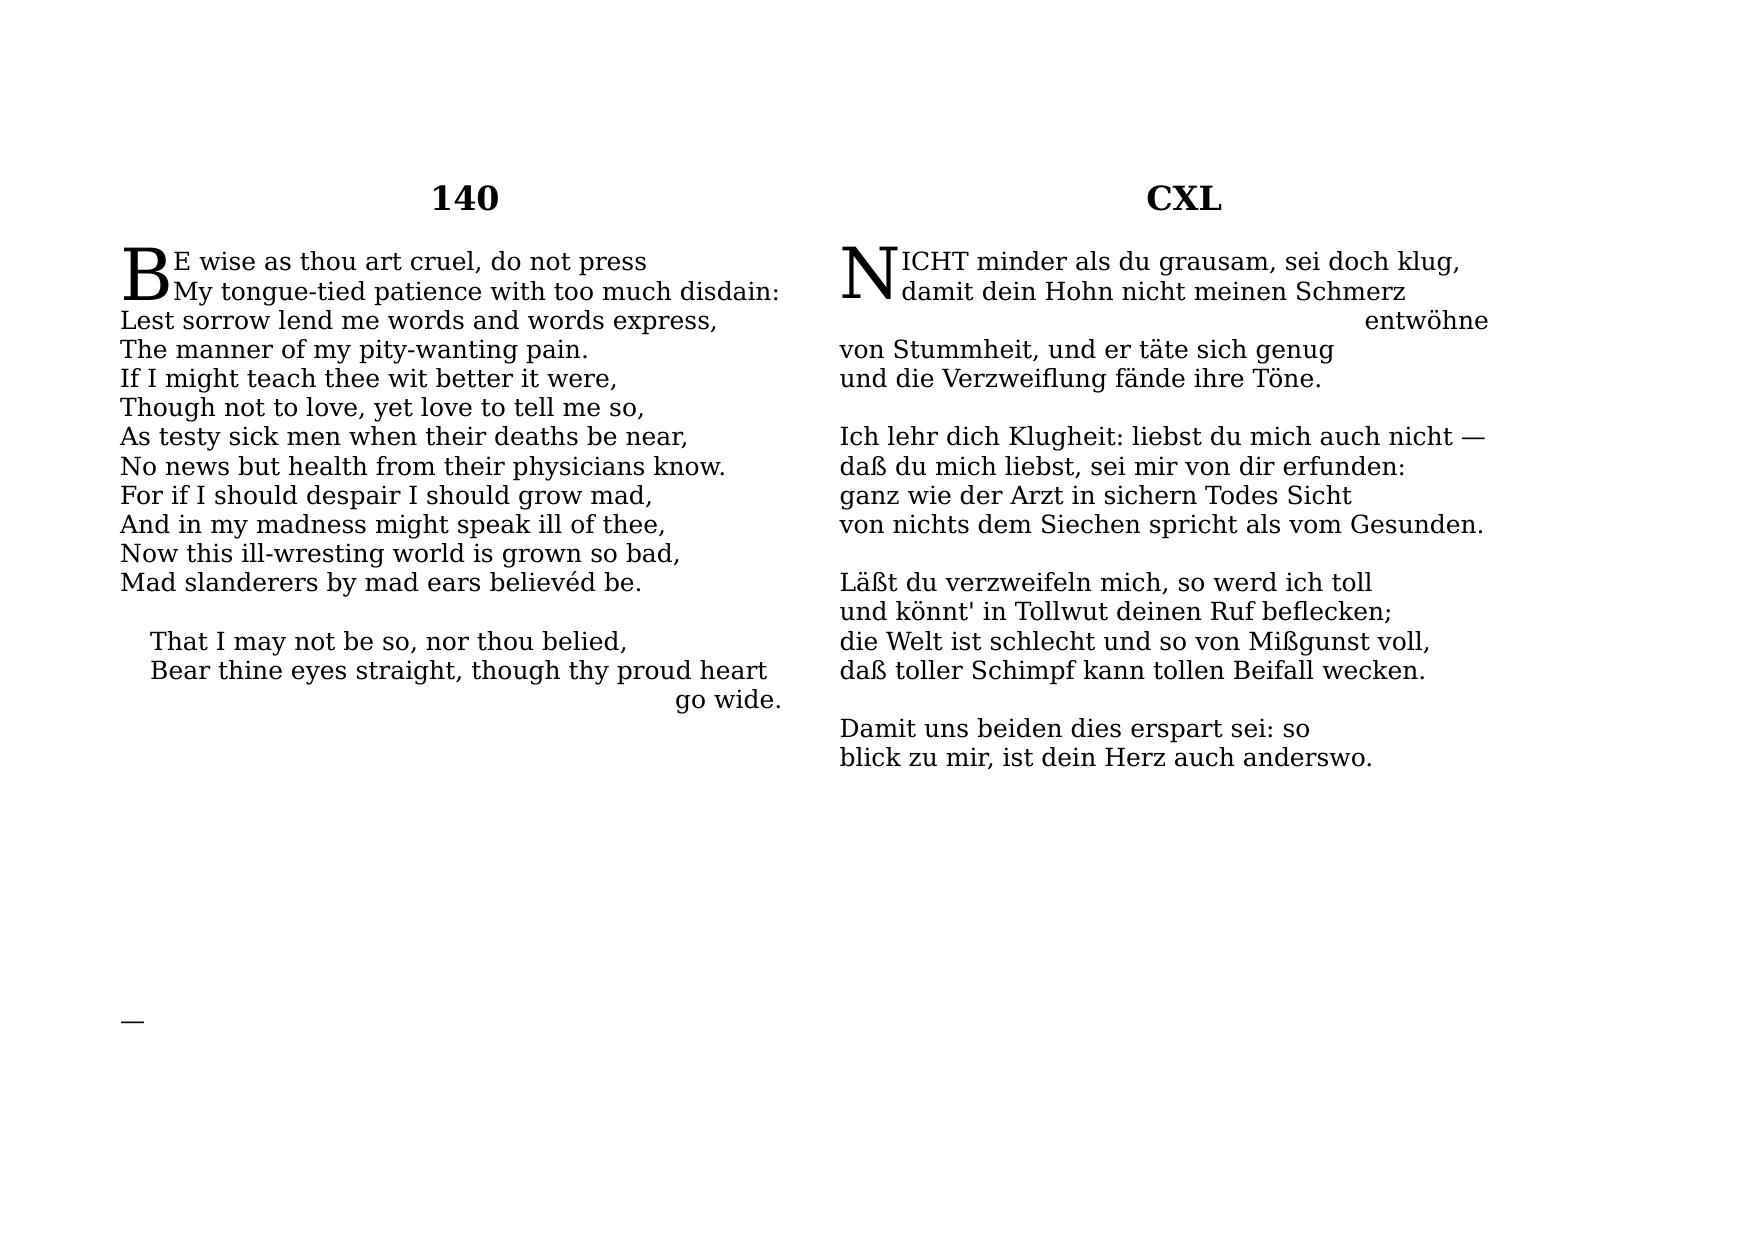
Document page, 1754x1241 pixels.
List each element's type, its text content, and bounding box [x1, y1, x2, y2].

text That I may not be so, nor thou belied, Bear thine eyes straight, though thy proud heart go wide. [150, 627, 809, 714]
text Läßt du verzweifeln mich, so werd ich toll und könnt' in Tollwut deinen Ruf beflecken; die Welt ist schlecht und so von Mißgunst voll, daß toller Schimpf kann tollen Beifall wecken. [839, 568, 1528, 685]
text NICHT minder als du grausam, sei doch klug, damit dein Hohn nicht meinen Schmerz entwöhne von Stummheit, und er täte sich genug und die Verzweiflung fände ihre Töne. [839, 247, 1528, 393]
text Ich lehr dich Klugheit: liebst du mich auch nicht —daß du mich liebst, sei mir von dir erfunden: ganz wie der Arzt in sichern Todes Sicht von nichts dem Siechen spricht als vom Gesunden. [839, 422, 1528, 539]
text CXL [839, 179, 1528, 218]
text Damit uns beiden dies erspart sei: so blick zu mir, ist dein Herz auch anderswo. [839, 714, 1528, 772]
text 140 [120, 179, 809, 218]
text — [120, 1006, 809, 1035]
text BE wise as thou art cruel, do not press My tongue-tied patience with too much disdain: Lest sorrow lend me words and words express, The manner of my pity-wanting pain. If I might teach thee wit better it were, Though not to love, yet love to tell me so, As testy sick men when their deaths be near, No news but health from their physicians know. For if I should despair I should grow mad, And in my madness might speak ill of thee, Now this ill-wresting world is grown so bad, Mad slanderers by mad ears believéd be. [120, 247, 809, 597]
